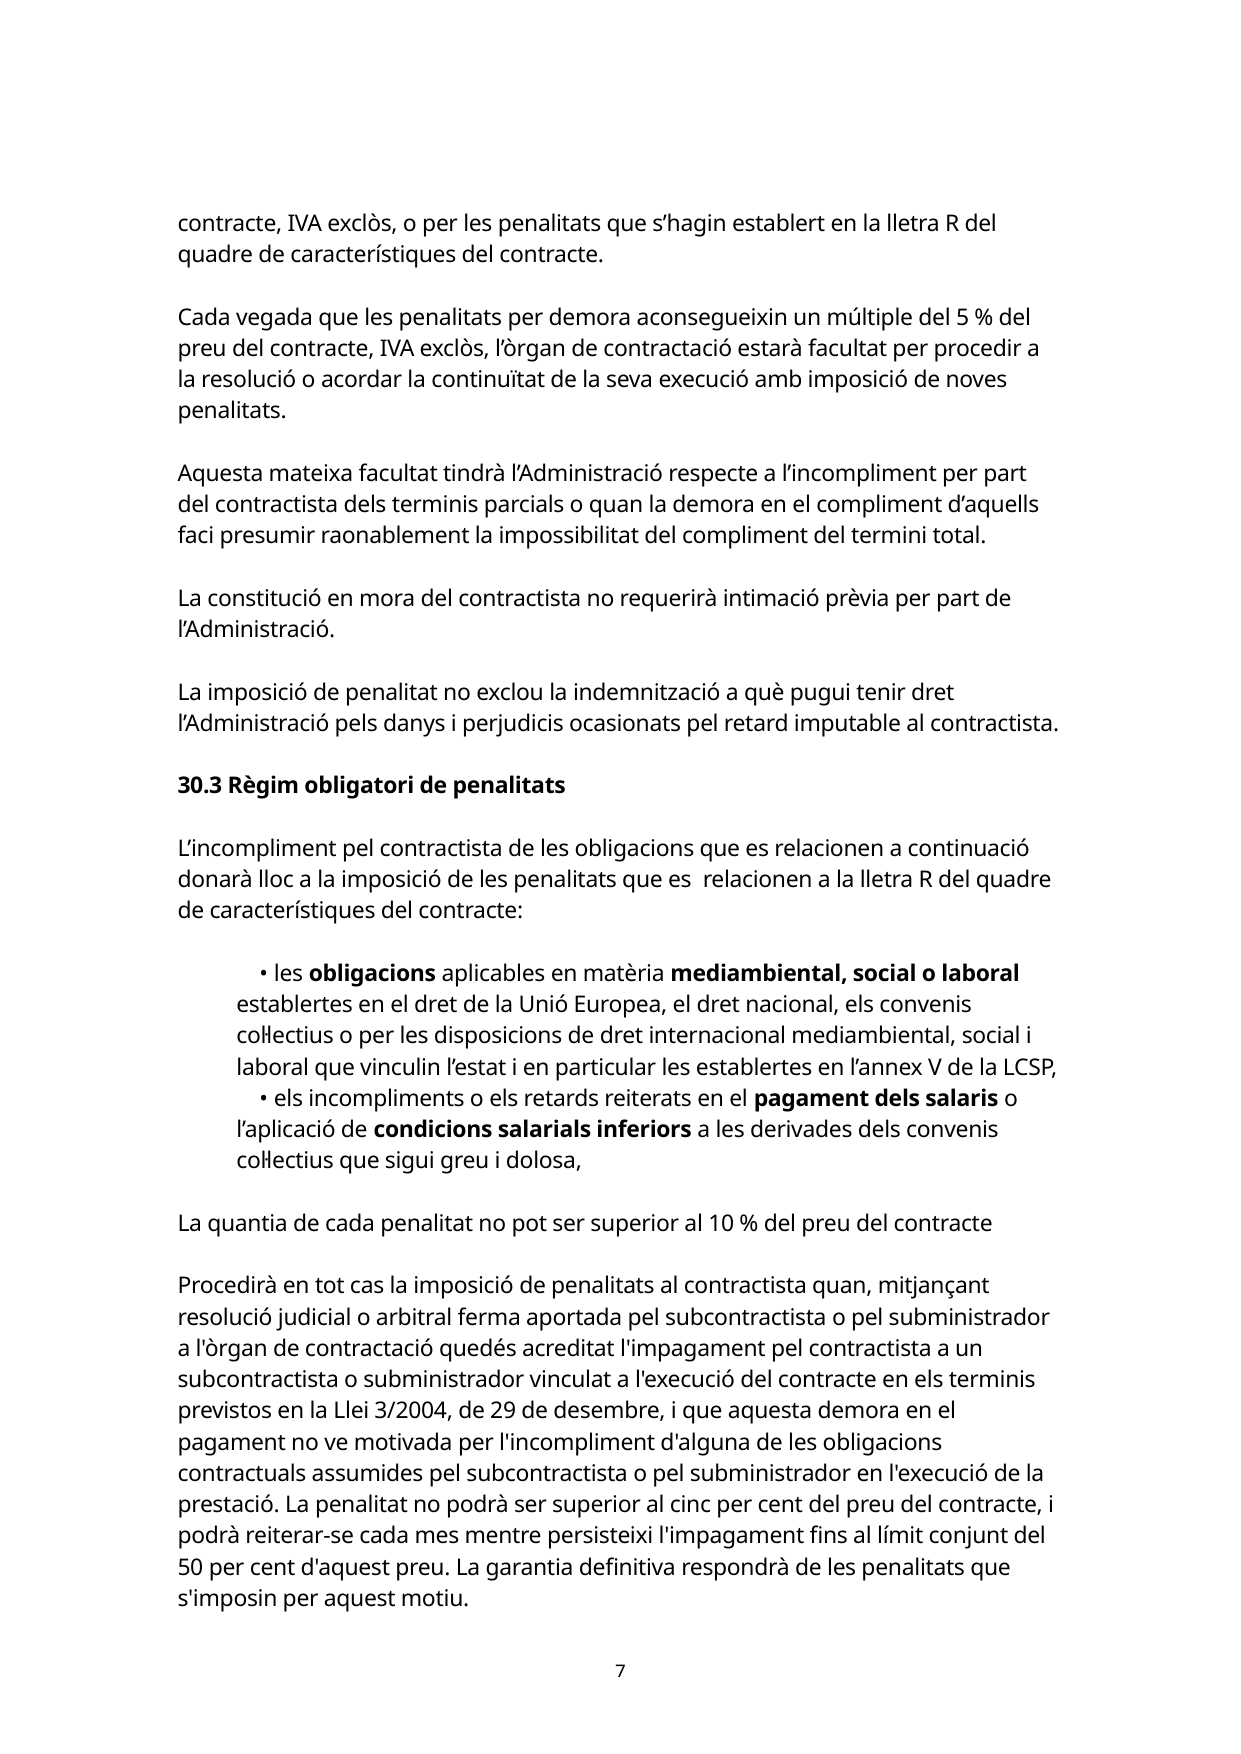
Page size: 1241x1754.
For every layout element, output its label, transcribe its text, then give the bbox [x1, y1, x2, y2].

text contracte, IVA exclòs, o per les penalitats que s’hagin establert en la lletra R del quadre de característiques del contracte. [177, 207, 1063, 269]
text La quantia de cada penalitat no pot ser superior al 10 % del preu del contracte [177, 1207, 1063, 1238]
text • els incompliments o els retards reiterats en el pagament dels salaris o l’aplicació de condicions salarials inferiors a les derivades dels convenis col·lectius que sigui greu i dolosa, [236, 1082, 1063, 1176]
text Aquesta mateixa facultat tindrà l’Administració respecte a l’incompliment per part del contractista dels terminis parcials o quan la demora en el compliment d’aquells faci presumir raonablement la impossibilitat del compliment del termini total. [177, 457, 1063, 551]
text 30.3 Règim obligatori de penalitats [177, 769, 1063, 801]
text La imposició de penalitat no exclou la indemnització a què pugui tenir dret l’Administració pels danys i perjudicis ocasionats pel retard imputable al contractista. [177, 676, 1063, 738]
text La constitució en mora del contractista no requerirà intimació prèvia per part de l’Administració. [177, 582, 1063, 644]
text Procedirà en tot cas la imposició de penalitats al contractista quan, mitjançant resolució judicial o arbitral ferma aportada pel subcontractista o pel subministrador a l'òrgan de contractació quedés acreditat l'impagament pel contractista a un subcontractista o subministrador vinculat a l'execució del contracte en els terminis previstos en la Llei 3/2004, de 29 de desembre, i que aquesta demora en el pagament no ve motivada per l'incompliment d'alguna de les obligacions contractuals assumides pel subcontractista o pel subministrador en l'execució de la prestació. La penalitat no podrà ser superior al cinc per cent del preu del contracte, i podrà reiterar-se cada mes mentre persisteixi l'impagament fins al límit conjunt del 50 per cent d'aquest preu. La garantia definitiva respondrà de les penalitats que s'imposin per aquest motiu. [177, 1269, 1063, 1613]
text Cada vegada que les penalitats per demora aconsegueixin un múltiple del 5 % del preu del contracte, IVA exclòs, l’òrgan de contractació estarà facultat per procedir a la resolució o acordar la continuïtat de la seva execució amb imposició de noves penalitats. [177, 301, 1063, 426]
text L’incompliment pel contractista de les obligacions que es relacionen a continuació donarà lloc a la imposició de les penalitats que es relacionen a la lletra R del quadre de característiques del contracte: [177, 832, 1063, 926]
text • les obligacions aplicables en matèria mediambiental, social o laboral establertes en el dret de la Unió Europea, el dret nacional, els convenis col·lectius o per les disposicions de dret internacional mediambiental, social i laboral que vinculin l’estat i en particular les establertes en l’annex V de la LCSP, [236, 957, 1063, 1082]
